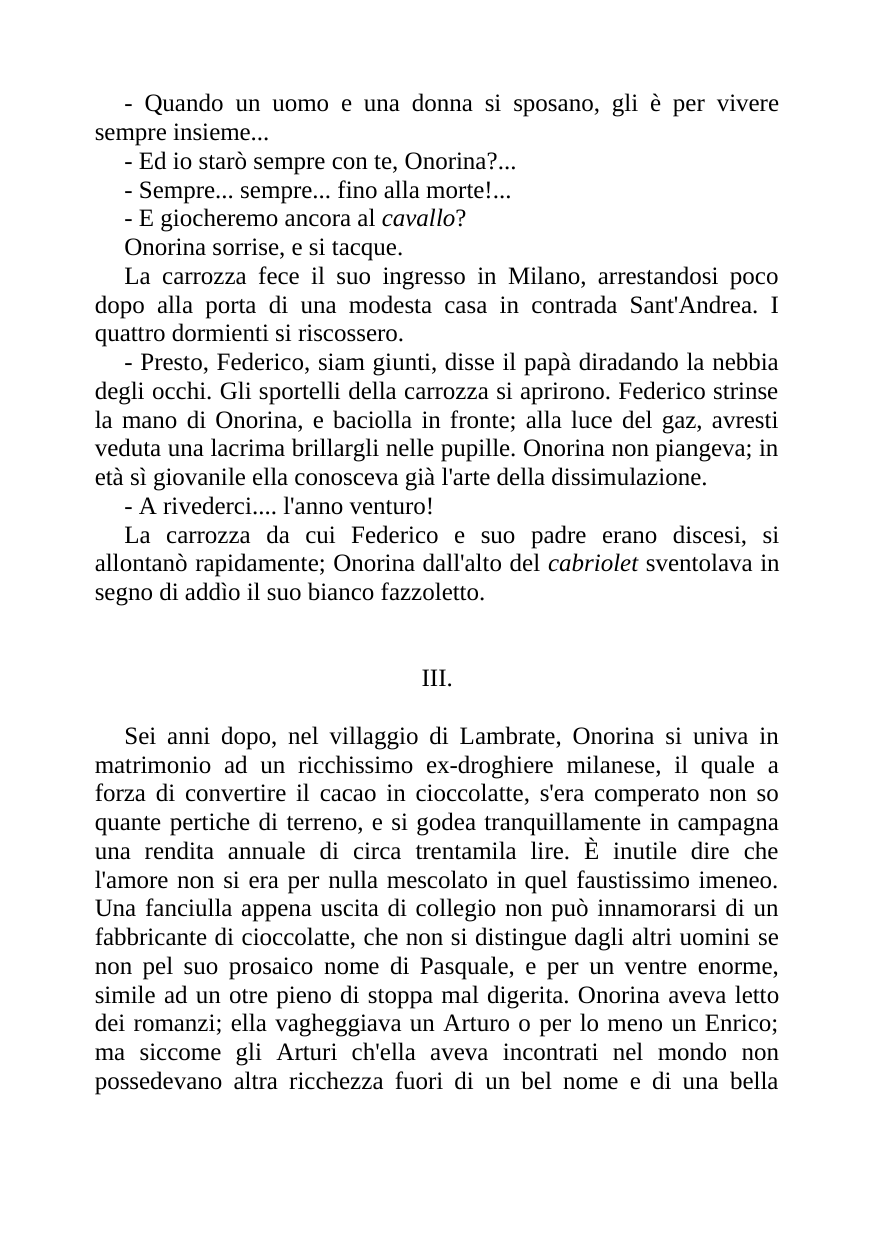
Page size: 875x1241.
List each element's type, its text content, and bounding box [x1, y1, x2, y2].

text - Sempre... sempre... fino alla morte!... [94, 175, 779, 203]
text La carrozza da cui Federico e suo padre erano discesi, si allontanò rapidamente; Onorina dall'alto del cabriolet sventolava in segno di addìo il suo bianco fazzoletto. [94, 520, 779, 606]
text - Presto, Federico, siam giunti, disse il papà diradando la nebbia degli occhi. Gli sportelli della carrozza si aprirono. Federico strinse la mano di Onorina, e baciolla in fronte; alla luce del gaz, avresti veduta una lacrima brillargli nelle pupille. Onorina non piangeva; in età sì giovanile ella conosceva già l'arte della dissimulazione. [94, 347, 779, 491]
text III. [94, 663, 779, 692]
text - Ed io starò sempre con te, Onorina?... [94, 146, 779, 175]
text - A rivederci.... l'anno venturo! [94, 491, 779, 520]
text - E giocheremo ancora al cavallo? [94, 203, 779, 232]
text Sei anni dopo, nel villaggio di Lambrate, Onorina si univa in matrimonio ad un ricchissimo ex-droghiere milanese, il quale a forza di convertire il cacao in cioccolatte, s'era comperato non so quante pertiche di terreno, e si godea tranquillamente in campagna una rendita annuale di circa trentamila lire. È inutile dire che l'amore non si era per nulla mescolato in quel faustissimo imeneo. Una fanciulla appena uscita di collegio non può innamorarsi di un fabbricante di cioccolatte, che non si distingue dagli altri uomini se non pel suo prosaico nome di Pasquale, e per un ventre enorme, simile ad un otre pieno di stoppa mal digerita. Onorina aveva letto dei romanzi; ella vagheggiava un Arturo o per lo meno un Enrico; ma siccome gli Arturi ch'ella aveva incontrati nel mondo non possedevano altra ricchezza fuori di un bel nome e di una bella [94, 721, 779, 1095]
text La carrozza fece il suo ingresso in Milano, arrestandosi poco dopo alla porta di una modesta casa in contrada Sant'Andrea. I quattro dormienti si riscossero. [94, 261, 779, 347]
text Onorina sorrise, e si tacque. [94, 232, 779, 261]
text - Quando un uomo e una donna si sposano, gli è per vivere sempre insieme... [94, 88, 779, 146]
